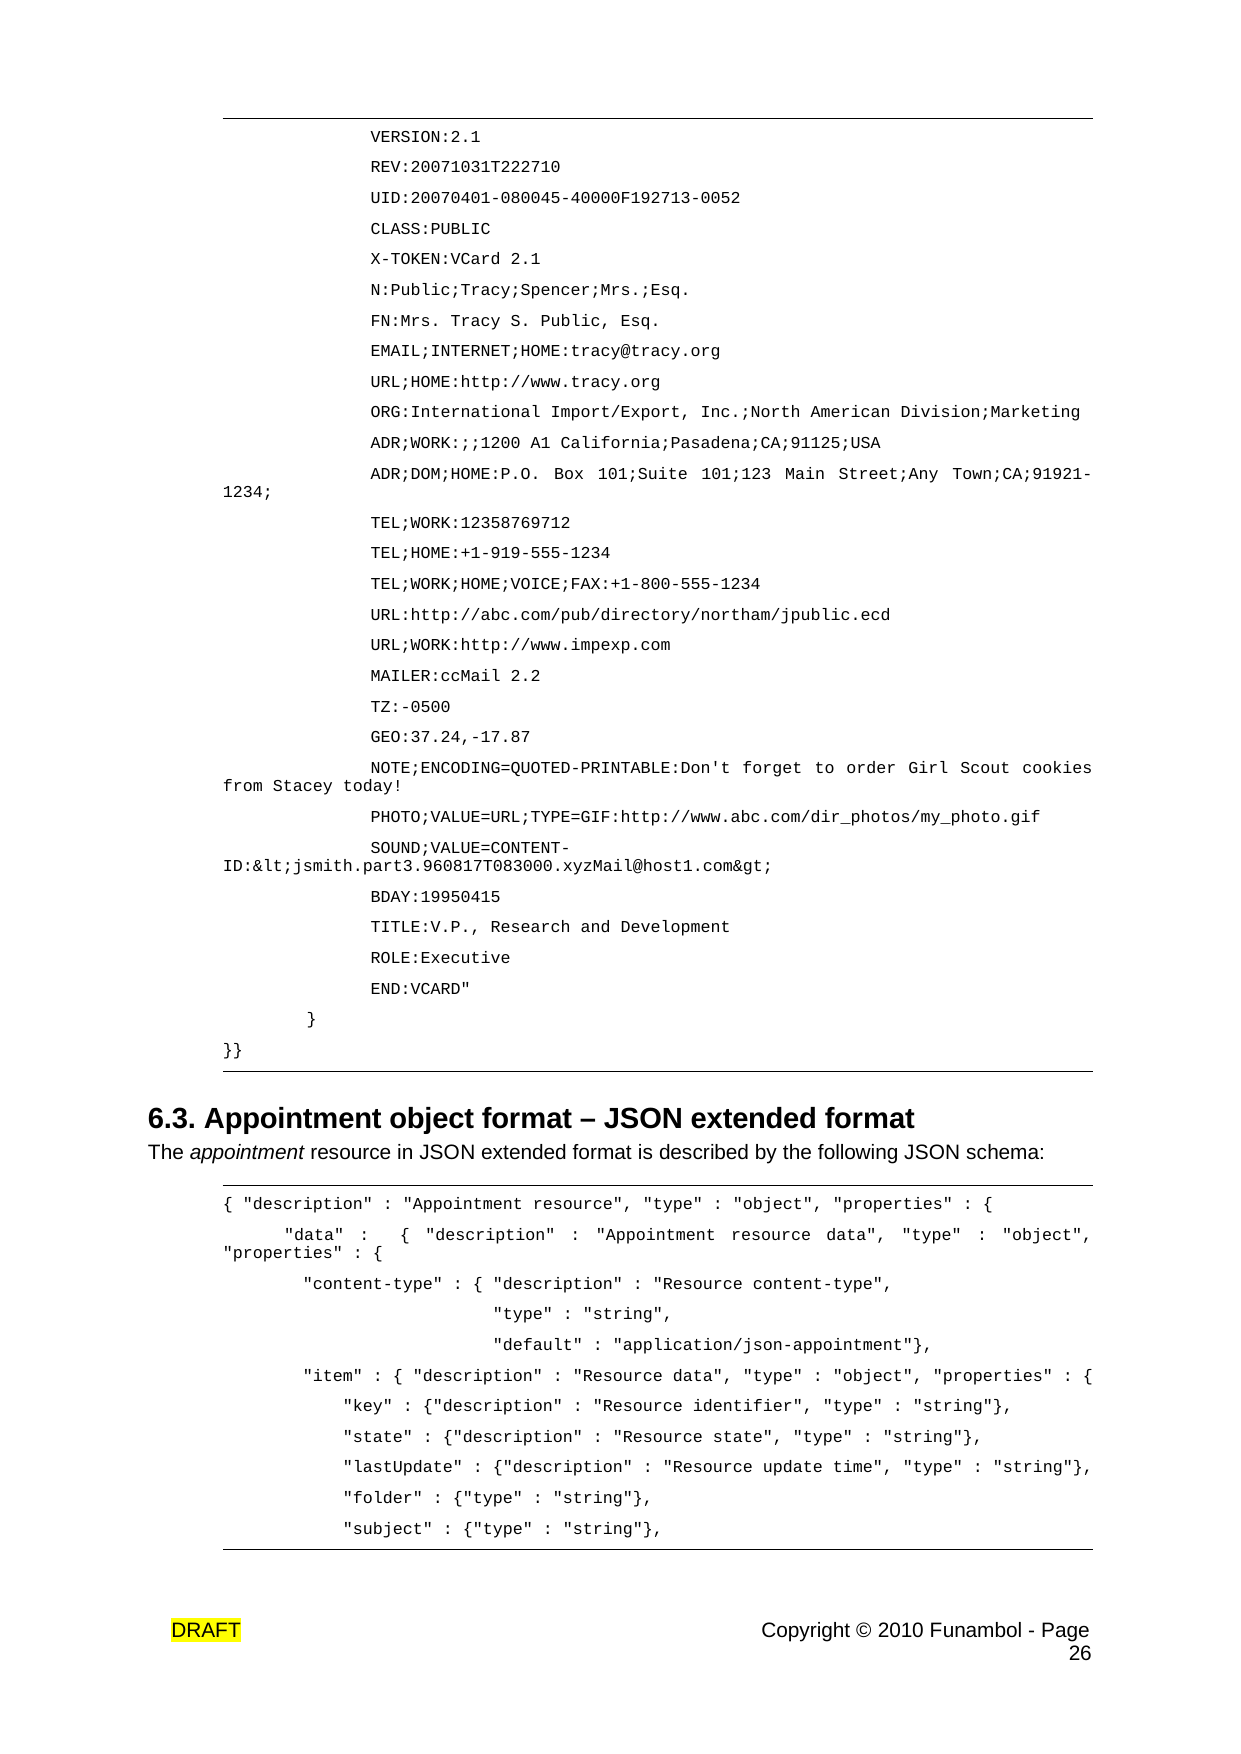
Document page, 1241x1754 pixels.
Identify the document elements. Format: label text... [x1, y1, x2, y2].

text "data" : { "description" : "Appointment resource data", "type" : "object", "properties" : { [223, 1216, 1093, 1263]
text { "description" : "Appointment resource", "type" : "object", "properties" : { [223, 1186, 1093, 1214]
text BDAY:19950415 [223, 878, 1093, 907]
text UID:20070401-080045-40000F192713-0052 [223, 179, 1093, 208]
text ADR;WORK:;;1200 A1 California;Pasadena;CA;91125;USA [223, 424, 1093, 453]
text MAILER:ccMail 2.2 [223, 657, 1093, 686]
text VERSION:2.1 [223, 119, 1093, 147]
subtitle Appointment object format – JSON extended format [148, 1102, 1093, 1134]
text TEL;HOME:+1-919-555-1234 [223, 535, 1093, 564]
text URL;WORK:http://www.impexp.com [223, 627, 1093, 656]
text "lastUpdate" : {"description" : "Resource update time", "type" : "string"}, [223, 1449, 1093, 1478]
text "content-type" : { "description" : "Resource content-type", [223, 1265, 1093, 1294]
text ROLE:Executive [223, 939, 1093, 968]
text "key" : {"description" : "Resource identifier", "type" : "string"}, [223, 1387, 1093, 1417]
text The appointment resource in JSON extended format is described by the following JSON schema: [148, 1141, 1093, 1164]
text X-TOKEN:VCard 2.1 [223, 241, 1093, 270]
text "state" : {"description" : "Resource state", "type" : "string"}, [223, 1418, 1093, 1447]
text EMAIL;INTERNET;HOME:tracy@tracy.org [223, 332, 1093, 362]
text N:Public;Tracy;Spencer;Mrs.;Esq. [223, 271, 1093, 300]
text "item" : { "description" : "Resource data", "type" : "object", "properties" : { [223, 1357, 1093, 1386]
text "folder" : {"type" : "string"}, [223, 1479, 1093, 1508]
text CLASS:PUBLIC [223, 210, 1093, 239]
text "subject" : {"type" : "string"}, [223, 1510, 1093, 1549]
text "type" : "string", [223, 1296, 1093, 1325]
text NOTE;ENCODING=QUOTED-PRINTABLE:Don't forget to order Girl Scout cookies from Stacey today! [223, 749, 1093, 797]
text TITLE:V.P., Research and Development [223, 909, 1093, 938]
text "default" : "application/json-appointment"}, [223, 1326, 1093, 1355]
list }} [223, 1031, 1093, 1071]
text REV:20071031T222710 [223, 149, 1093, 178]
text PHOTO;VALUE=URL;TYPE=GIF:http://www.abc.com/dir_photos/my_photo.gif [223, 798, 1093, 827]
text URL:http://abc.com/pub/directory/northam/jpublic.ecd [223, 596, 1093, 625]
text TZ:-0500 [223, 688, 1093, 717]
text FN:Mrs. Tracy S. Public, Esq. [223, 302, 1093, 331]
text TEL;WORK:12358769712 [223, 504, 1093, 533]
text SOUND;VALUE=CONTENT-ID:&lt;jsmith.part3.960817T083000.xyzMail@host1.com&gt; [223, 829, 1093, 877]
text ADR;DOM;HOME:P.O. Box 101;Suite 101;123 Main Street;Any Town;CA;91921-1234; [223, 455, 1093, 503]
text ORG:International Import/Export, Inc.;North American Division;Marketing [223, 394, 1093, 423]
text } [223, 1001, 1093, 1030]
text GEO:37.24,-17.87 [223, 718, 1093, 748]
text TEL;WORK;HOME;VOICE;FAX:+1-800-555-1234 [223, 565, 1093, 594]
text URL;HOME:http://www.tracy.org [223, 363, 1093, 392]
text END:VCARD" [223, 970, 1093, 999]
